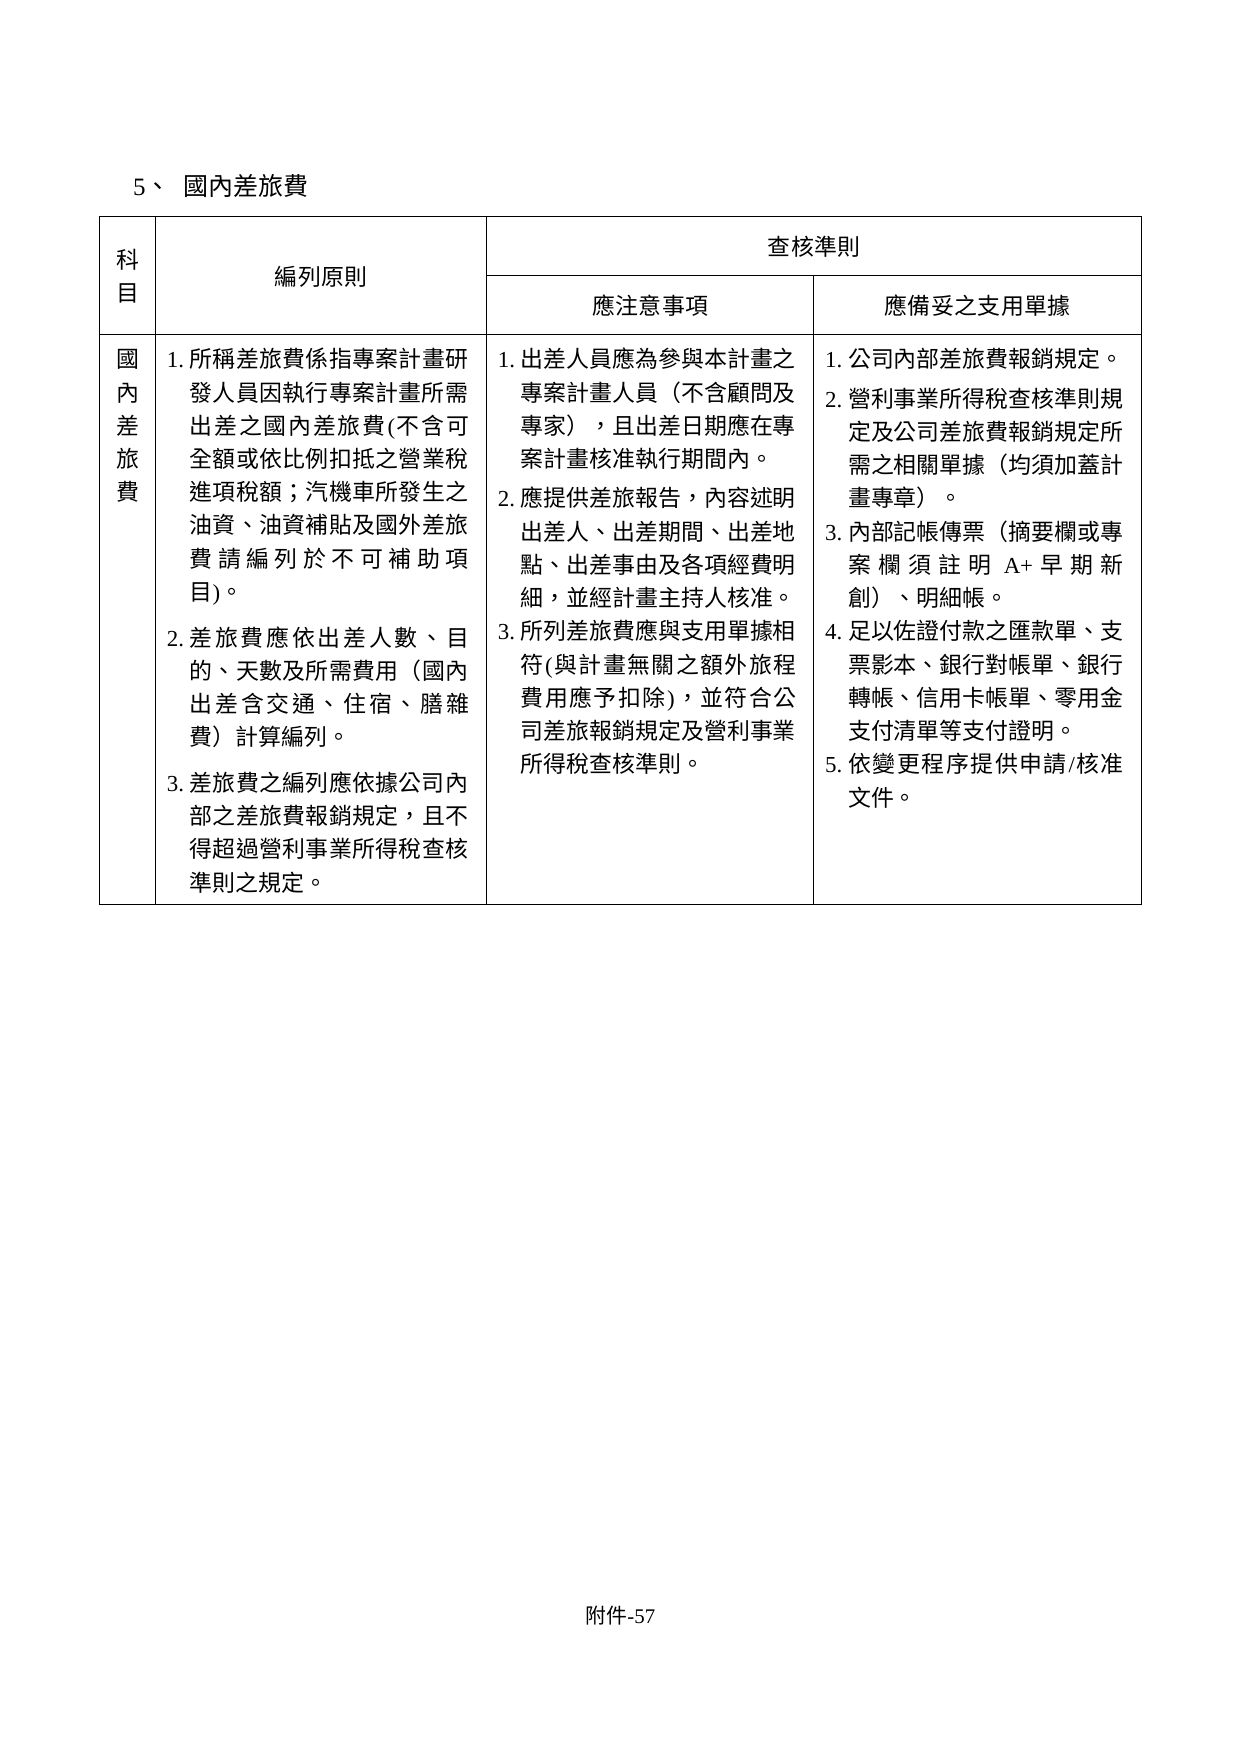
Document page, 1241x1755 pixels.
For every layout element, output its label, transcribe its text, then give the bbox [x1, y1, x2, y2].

table_cell 所稱差旅費係指專案計畫研發人員因執行專案計畫所需出差之國內差旅費(不含可全額或依比例扣抵之營業稅進項稅額；汽機車所發生之油資、油資補貼及國外差旅費請編列於不可補助項目)。 差旅費應依出差人數、目的、天數及所需費用（國內出差含交通、住宿、膳雜費）計算編列。 差旅費之編列應依據公司內部之差旅費報銷規定，且不得超過營利事業所得稅查核準則之規定。 [156, 335, 486, 904]
table_header 編列原則 [156, 217, 486, 334]
table_cell 出差人員應為參與本計畫之專案計畫人員（不含顧問及專家），且出差日期應在專案計畫核准執行期間內。 應提供差旅報告，內容述眀出差人、出差期間、出差地點、出差事由及各項經費明細，並經計畫主持人核准。 所列差旅費應與支用單據相符(與計畫無關之額外旅程費用應予扣除)，並符合公司差旅報銷規定及營利事業所得稅查核準則。 [487, 335, 813, 904]
table_cell 應注意事項 [487, 276, 813, 334]
table_header 科目 [100, 217, 155, 334]
table_cell 公司內部差旅費報銷規定。 營利事業所得稅查核準則規定及公司差旅費報銷規定所需之相關單據（均須加蓋計畫專章）。 內部記帳傳票（摘要欄或專案欄須註明A+早期新創）、明細帳。 足以佐證付款之匯款單、支票影本、銀行對帳單、銀行轉帳、信用卡帳單、零用金支付清單等支付證明。 依變更程序提供申請/核准文件。 [814, 335, 1141, 904]
table_header 查核準則 [487, 217, 1141, 275]
table_cell 應備妥之支用單據 [814, 276, 1141, 334]
list 國內差旅費 [133, 162, 1107, 203]
table_cell 國內差旅費 [100, 335, 155, 904]
